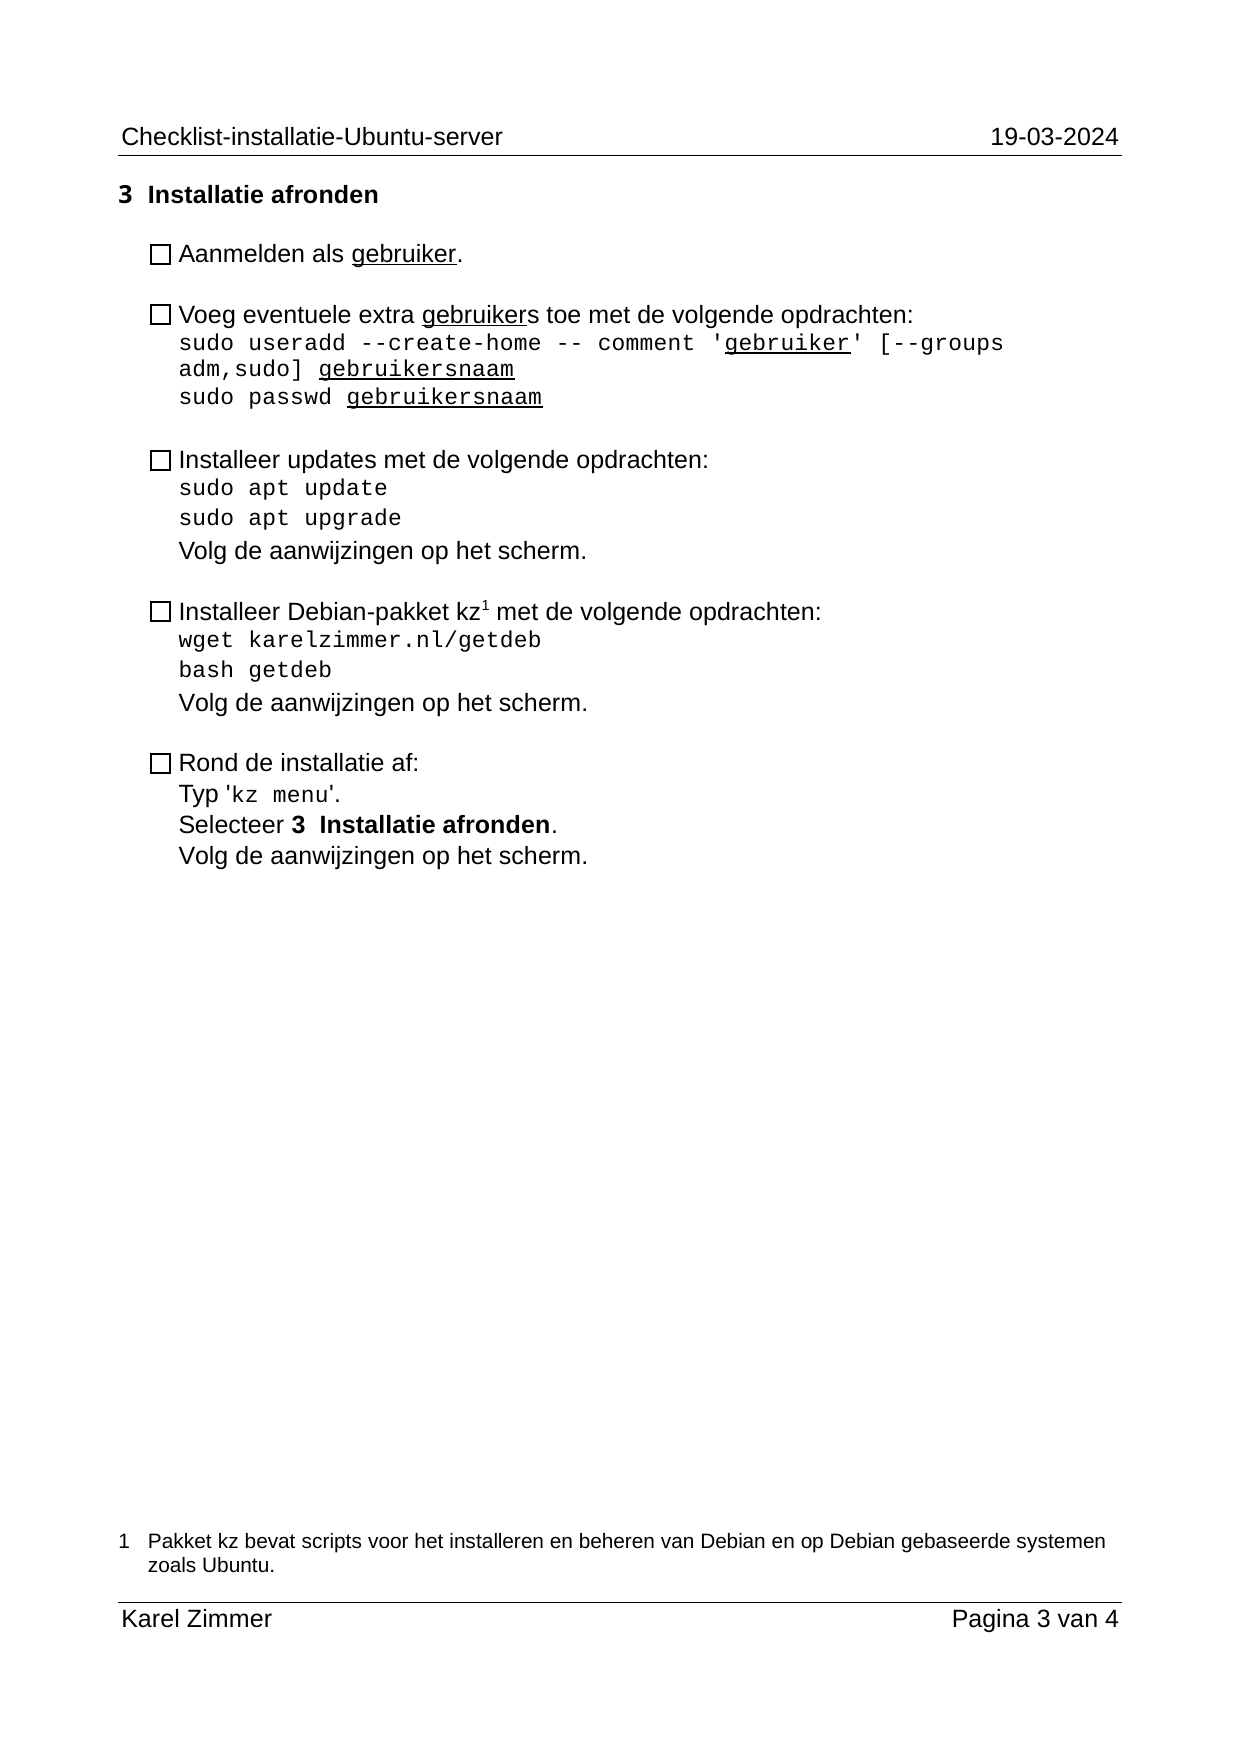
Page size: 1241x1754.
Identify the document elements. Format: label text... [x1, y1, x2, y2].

table_cell Voeg eventuele extra gebruikers toe met de volgende opdrachten: [177, 300, 1122, 330]
table_cell [118, 506, 142, 536]
table_cell Installeer Debian-pakket kz met de volgende opdrachten: [177, 597, 1122, 627]
table_cell Volg de aanwijzingen op het scherm. [177, 688, 1122, 718]
table_cell [118, 597, 142, 627]
table_cell [142, 445, 177, 475]
table_cell [142, 415, 177, 445]
table_cell [142, 269, 177, 300]
table_cell [177, 718, 1122, 748]
table_cell [142, 384, 177, 415]
table_cell [142, 657, 177, 687]
table_cell [177, 415, 1122, 445]
table_cell [118, 330, 142, 384]
table_cell [142, 810, 177, 841]
table_cell [118, 627, 142, 657]
table_cell [118, 415, 142, 445]
table_cell [118, 718, 142, 748]
table_cell [142, 779, 177, 810]
table_cell [142, 627, 177, 657]
table_header [142, 239, 177, 269]
table_cell [118, 688, 142, 718]
table_cell bash getdeb [177, 657, 1122, 687]
table_cell [142, 300, 177, 330]
table_cell [177, 269, 1122, 300]
table_cell [118, 475, 142, 506]
table_cell wget karelzimmer.nl/getdeb [177, 627, 1122, 657]
table_cell [177, 566, 1122, 597]
table_cell Typ 'kz menu'. [177, 779, 1122, 810]
table_cell Volg de aanwijzingen op het scherm. [177, 536, 1122, 566]
table_cell [142, 475, 177, 506]
table_cell [142, 688, 177, 718]
table_cell Rond de installatie af: [177, 748, 1122, 778]
table_cell Volg de aanwijzingen op het scherm. [177, 841, 1122, 871]
list Installatie afronden [118, 177, 1122, 211]
table_cell sudo apt update [177, 475, 1122, 506]
table_cell [118, 300, 142, 330]
table_cell [118, 536, 142, 566]
table_cell [142, 536, 177, 566]
table_cell [118, 841, 142, 871]
table_cell [142, 566, 177, 597]
table_cell [142, 330, 177, 384]
table_cell [118, 657, 142, 687]
table_cell [118, 269, 142, 300]
table_header [118, 239, 142, 269]
table_cell Selecteer 3 Installatie afronden. [177, 810, 1122, 841]
table_cell [118, 566, 142, 597]
table_cell [118, 445, 142, 475]
table_cell sudo useradd --create-home -- comment 'gebruiker' [--groups adm,sudo] gebruikersnaam [177, 330, 1122, 384]
table_cell Installeer updates met de volgende opdrachten: [177, 445, 1122, 475]
table_cell sudo passwd gebruikersnaam [177, 384, 1122, 415]
table_cell [142, 718, 177, 748]
table_cell sudo apt upgrade [177, 506, 1122, 536]
table_cell [142, 597, 177, 627]
table_cell [118, 810, 142, 841]
table_cell [118, 384, 142, 415]
table_cell [118, 779, 142, 810]
table_cell [142, 748, 177, 778]
table_header Aanmelden als gebruiker. [177, 239, 1122, 269]
table_cell [118, 748, 142, 778]
table_cell [142, 506, 177, 536]
table_cell [142, 841, 177, 871]
